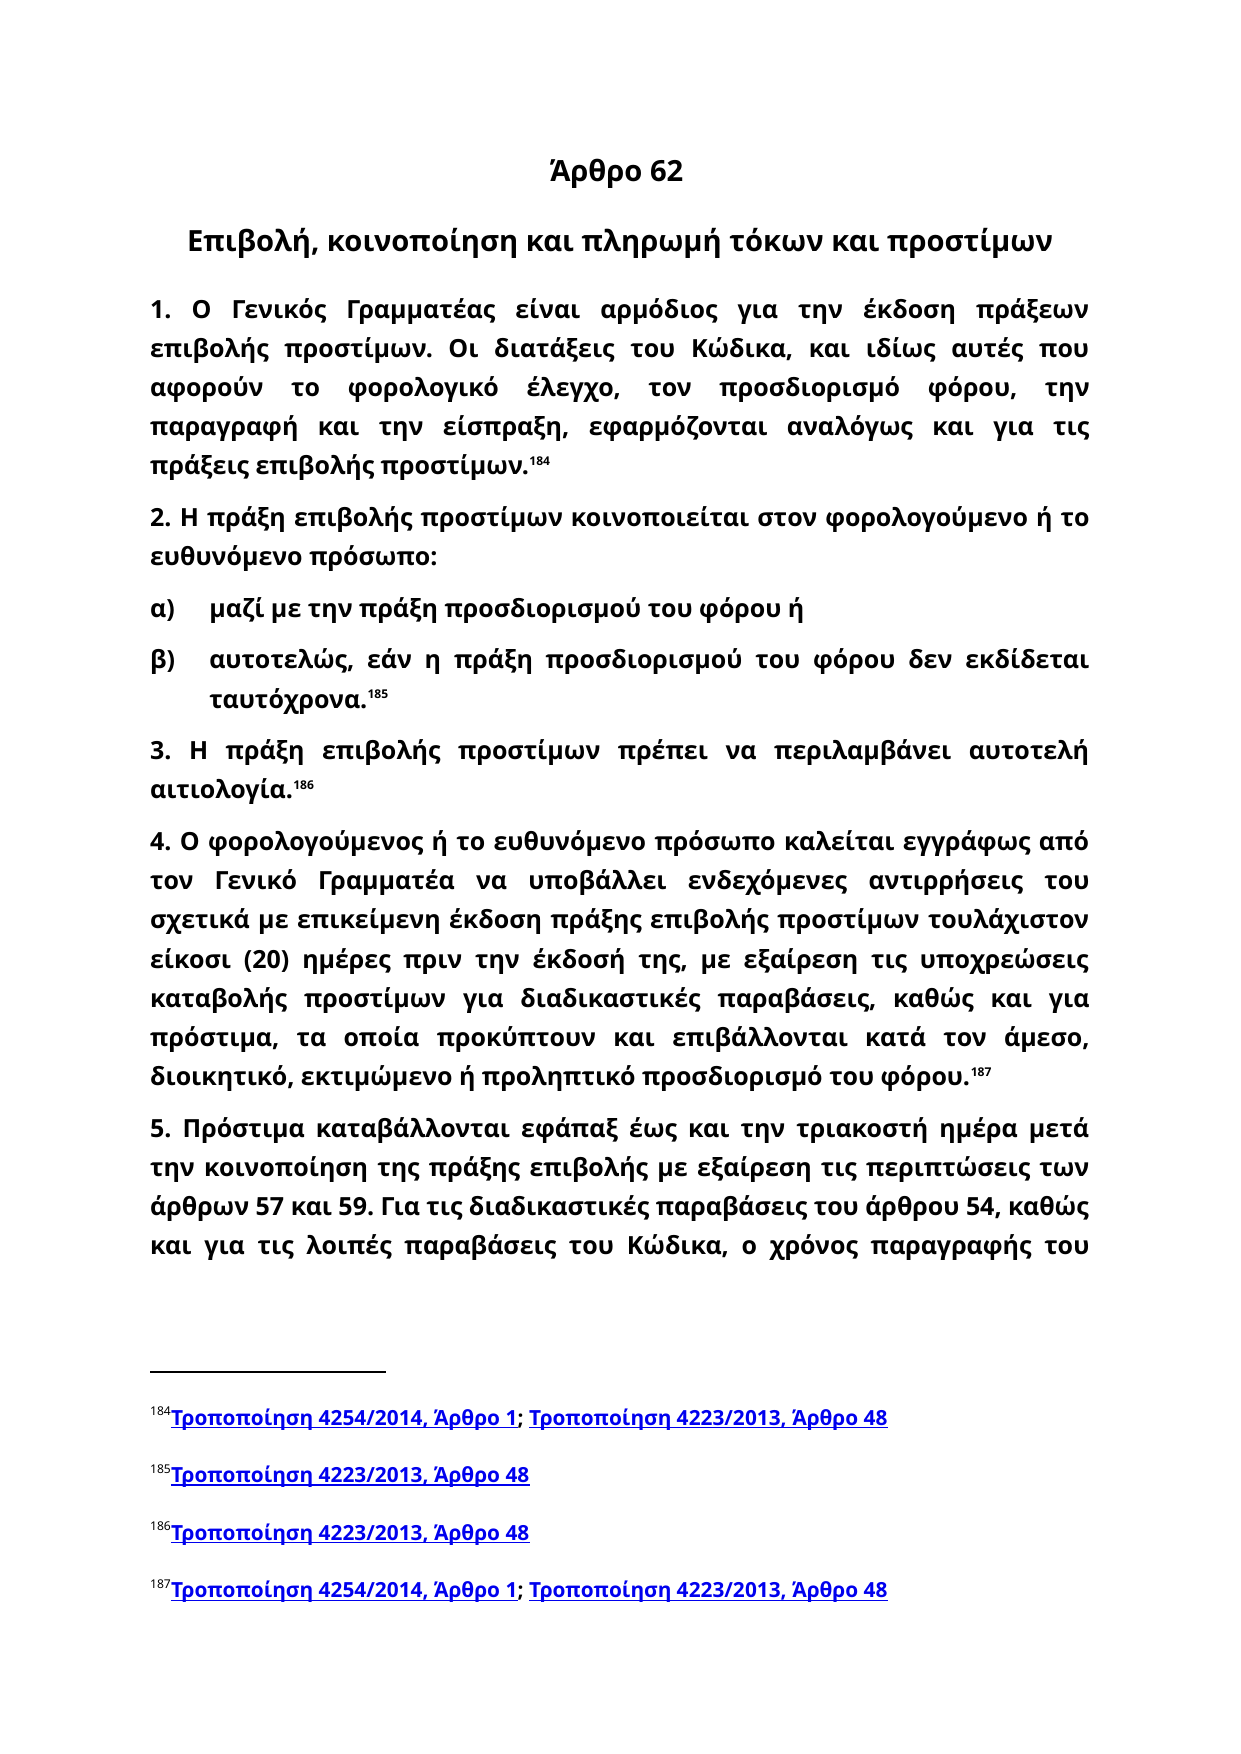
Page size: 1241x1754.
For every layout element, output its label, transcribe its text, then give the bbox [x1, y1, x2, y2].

subtitle Επιβολή, κοινοποίηση και πληρωμή τόκων και προστίμων [150, 221, 1090, 260]
list β) αυτοτελώς, εάν η πράξη προσδιορισμού του φόρου δεν εκδίδεται ταυτόχρονα. [150, 642, 1090, 715]
text Τροποποίηση 4223/2013, Άρθρο 48 [150, 1518, 1090, 1546]
text Τροποποίηση 4223/2013, Άρθρο 48 [150, 1460, 1090, 1489]
subtitle Άρθρο 62 [150, 150, 1090, 190]
text 3. Η πράξη επιβολής προστίμων πρέπει να περιλαμβάνει αυτοτελή αιτιολογία. [150, 733, 1090, 806]
text 4. Ο φορολογούμενος ή το ευθυνόμενο πρόσωπο καλείται εγγράφως από τον Γενικό Γραμματέα να υποβάλλει ενδεχόμενες αντιρρήσεις του σχετικά με επικείμενη έκδοση πράξης επιβολής προστίμων τουλάχιστον είκοσι (20) ημέρες πριν την έκδοσή της, με εξαίρεση τις υποχρεώσεις καταβολής προστίμων για διαδικαστικές παραβάσεις, καθώς και για πρόστιμα, τα οποία προκύπτουν και επιβάλλονται κατά τον άμεσο, διοικητικό, εκτιμώμενο ή προληπτικό προσδιορισμό του φόρου. [150, 824, 1090, 1093]
text 1. Ο Γενικός Γραμματέας είναι αρμόδιος για την έκδοση πράξεων επιβολής προστίμων. Οι διατάξεις του Κώδικα, και ιδίως αυτές που αφορούν το φορολογικό έλεγχο, τον προσδιορισμό φόρου, την παραγραφή και την είσπραξη, εφαρμόζονται αναλόγως και για τις πράξεις επιβολής προστίμων. [150, 291, 1090, 482]
text Τροποποίηση 4254/2014, Άρθρο 1; Τροποποίηση 4223/2013, Άρθρο 48 [150, 1576, 1090, 1604]
text 5. Πρόστιμα καταβάλλονται εφάπαξ έως και την τριακοστή ημέρα μετά την κοινοποίηση της πράξης επιβολής με εξαίρεση τις περιπτώσεις των άρθρων 57 και 59. Για τις διαδικαστικές παραβάσεις του άρθρου 54, καθώς και για τις λοιπές παραβάσεις του Κώδικα, ο χρόνος παραγραφής του [150, 1110, 1090, 1262]
list α) μαζί με την πράξη προσδιορισμού του φόρου ή [150, 590, 1090, 624]
text Τροποποίηση 4254/2014, Άρθρο 1; Τροποποίηση 4223/2013, Άρθρο 48 [150, 1403, 1090, 1431]
text 2. Η πράξη επιβολής προστίμων κοινοποιείται στον φορολογούμενο ή το ευθυνόμενο πρόσωπο: [150, 499, 1090, 573]
